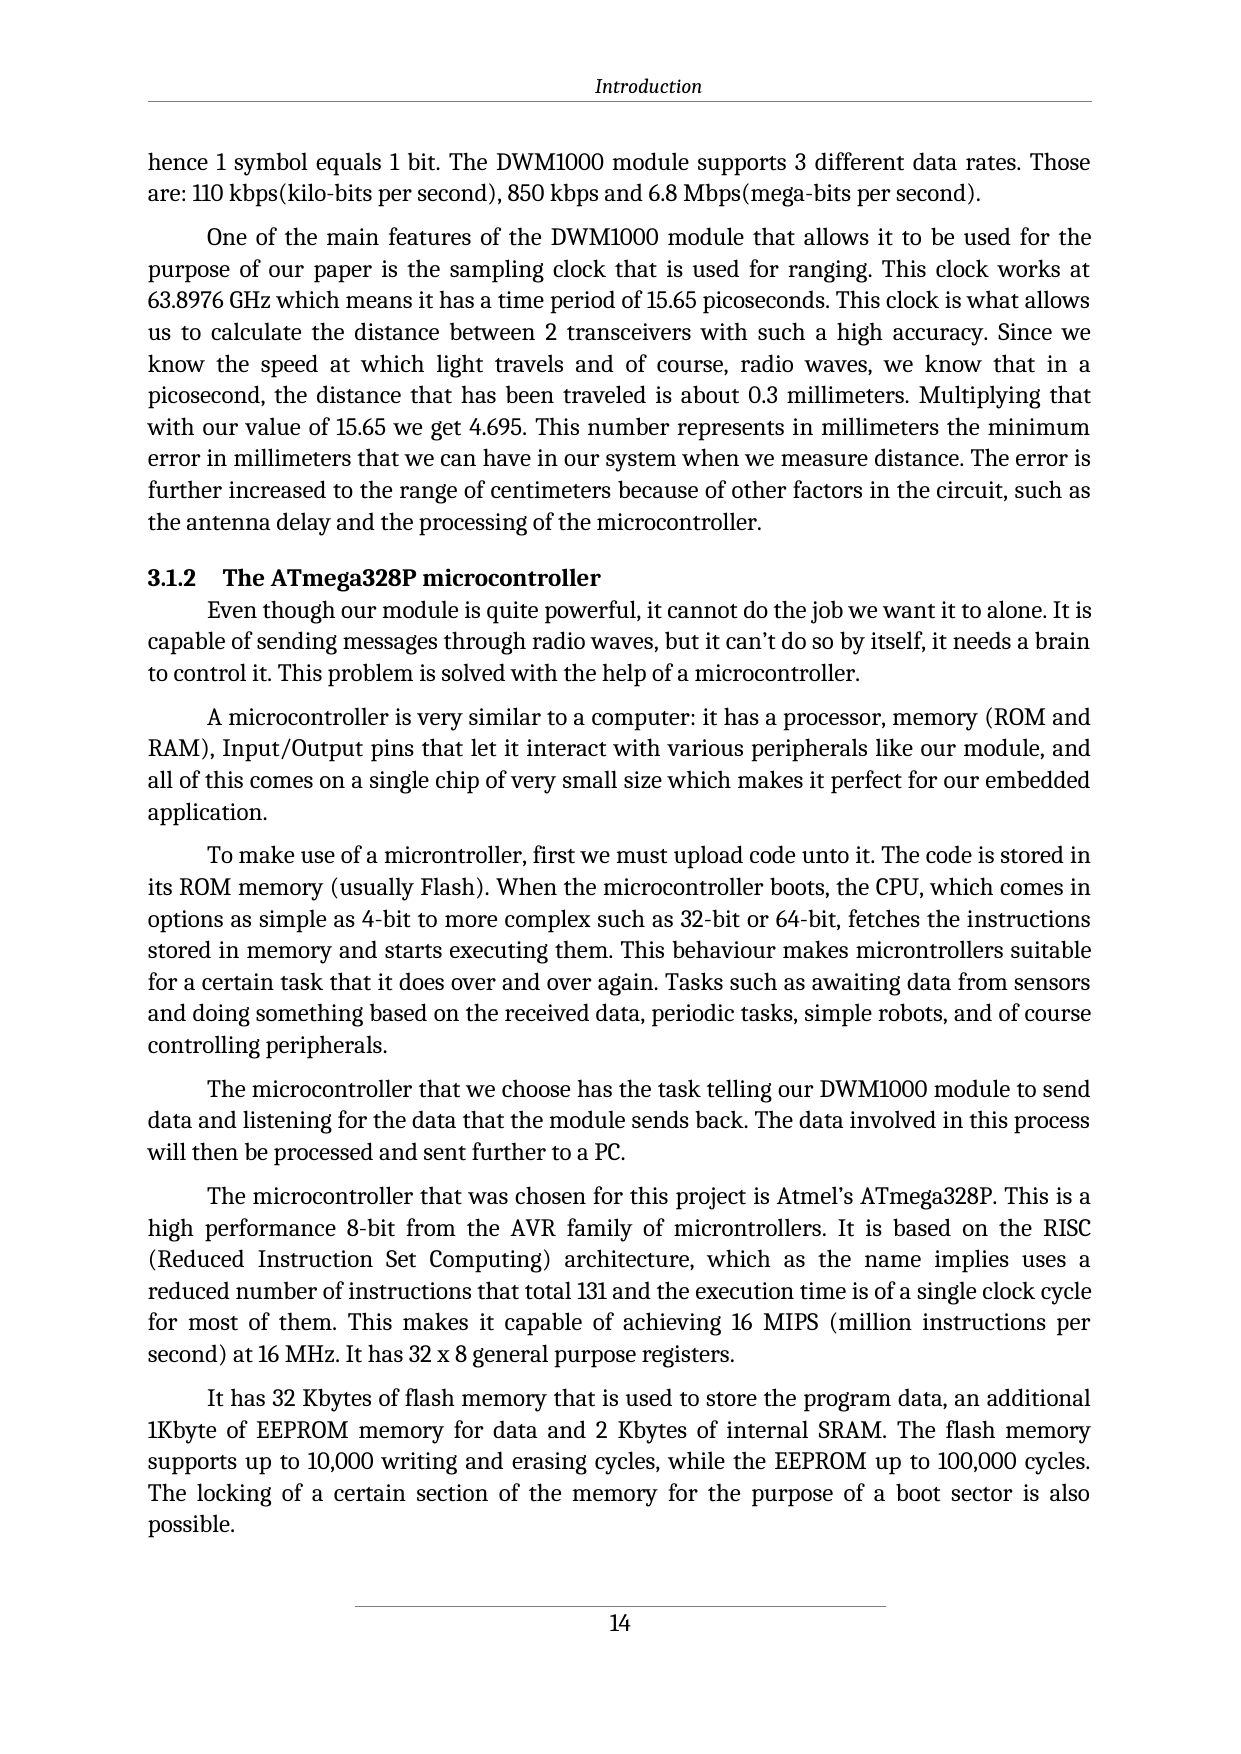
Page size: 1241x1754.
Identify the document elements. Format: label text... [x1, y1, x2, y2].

subtitle The ATmega328P microcontroller [148, 564, 1092, 593]
text One of the main features of the DWM1000 module that allows it to be used for the purpose of our paper is the sampling clock that is used for ranging. This clock works at 63.8976 GHz which means it has a time period of 15.65 picoseconds. This clock is what allows us to calculate the distance between 2 transceivers with such a high accuracy. Since we know the speed at which light travels and of course, radio waves, we know that in a picosecond, the distance that has been traveled is about 0.3 millimeters. Multiplying that with our value of 15.65 we get 4.695. This number represents in millimeters the minimum error in millimeters that we can have in our system when we measure distance. The error is further increased to the range of centimeters because of other factors in the circuit, such as the antenna delay and the processing of the microcontroller. [148, 223, 1092, 536]
text It has 32 Kbytes of flash memory that is used to store the program data, an additional 1Kbyte of EEPROM memory for data and 2 Kbytes of internal SRAM. The flash memory supports up to 10,000 writing and erasing cycles, while the EEPROM up to 100,000 cycles. The locking of a certain section of the memory for the purpose of a boot sector is also possible. [148, 1384, 1092, 1539]
text Even though our module is quite powerful, it cannot do the job we want it to alone. It is capable of sending messages through radio waves, but it can’t do so by itself, it needs a brain to control it. This problem is solved with the help of a microcontroller. [148, 596, 1092, 687]
text A microcontroller is very similar to a computer: it has a processor, memory (ROM and RAM), Input/Output pins that let it interact with various peripherals like our module, and all of this comes on a single chip of very small size which makes it perfect for our embedded application. [148, 703, 1092, 826]
text The microcontroller that was chosen for this project is Atmel’s ATmega328P. This is a high performance 8-bit from the AVR family of microntrollers. It is based on the RISC (Reduced Instruction Set Computing) architecture, which as the name implies uses a reduced number of instructions that total 131 and the execution time is of a single clock cycle for most of them. This makes it capable of achieving 16 MIPS (million instructions per second) at 16 MHz. It has 32 x 8 general purpose registers. [148, 1182, 1092, 1369]
text To make use of a microntroller, first we must upload code unto it. The code is stored in its ROM memory (usually Flash). When the microcontroller boots, the CPU, which comes in options as simple as 4-bit to more complex such as 32-bit or 64-bit, fetches the instructions stored in memory and starts executing them. This behaviour makes microntrollers suitable for a certain task that it does over and over again. Tasks such as awaiting data from sensors and doing something based on the received data, periodic tasks, simple robots, and of course controlling peripherals. [148, 841, 1092, 1059]
text The microcontroller that we choose has the task telling our DWM1000 module to send data and listening for the data that the module sends back. The data involved in this process will then be processed and sent further to a PC. [148, 1075, 1092, 1167]
text hence 1 symbol equals 1 bit. The DWM1000 module supports 3 different data rates. Those are: 110 kbps(kilo-bits per second), 850 kbps and 6.8 Mbps(mega-bits per second). [148, 148, 1092, 208]
